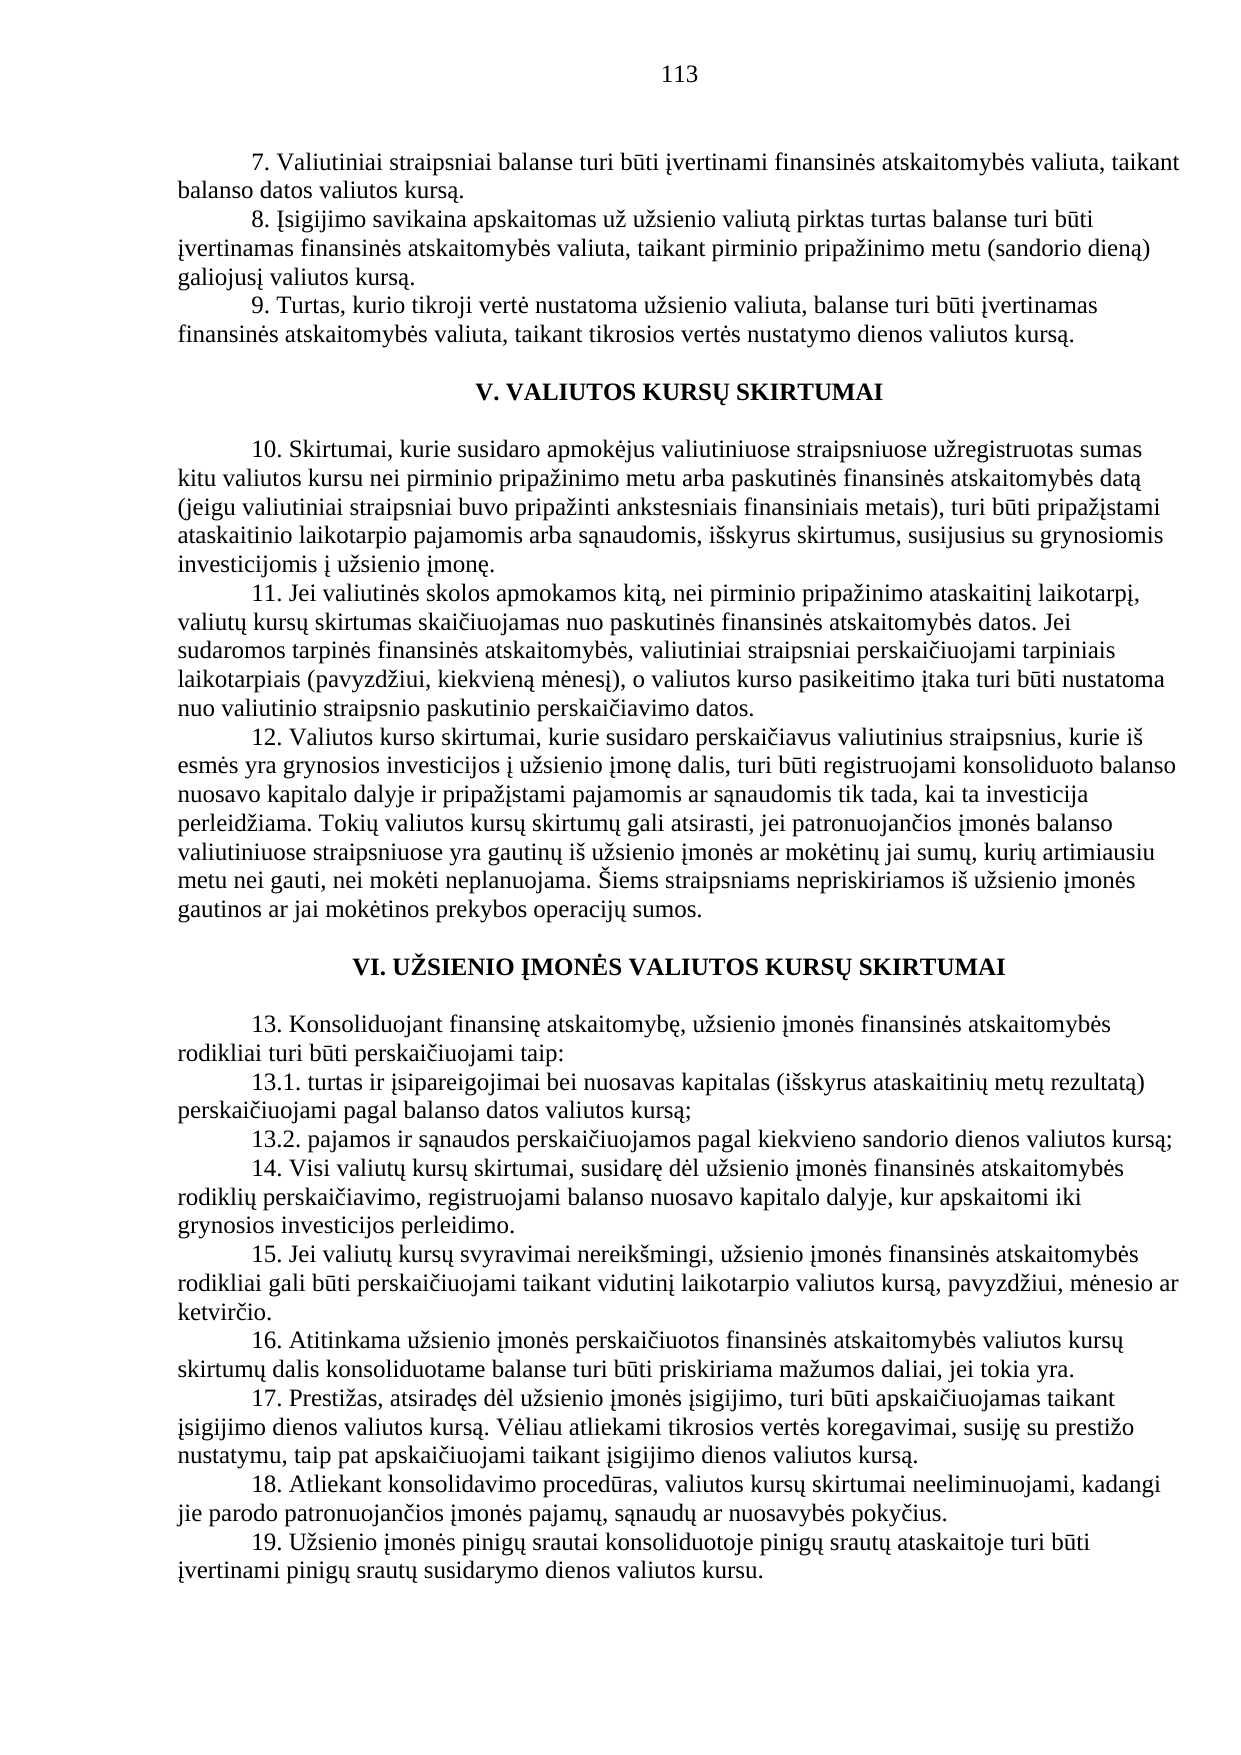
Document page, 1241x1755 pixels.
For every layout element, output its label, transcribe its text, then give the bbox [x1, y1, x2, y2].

text 15. Jei valiutų kursų svyravimai nereikšmingi, užsienio įmonės finansinės atskaitomybės rodikliai gali būti perskaičiuojami taikant vidutinį laikotarpio valiutos kursą, pavyzdžiui, mėnesio ar ketvirčio. [177, 1239, 1181, 1326]
text 14. Visi valiutų kursų skirtumai, susidarę dėl užsienio įmonės finansinės atskaitomybės rodiklių perskaičiavimo, registruojami balanso nuosavo kapitalo dalyje, kur apskaitomi iki grynosios investicijos perleidimo. [177, 1153, 1181, 1239]
text 13.2. pajamos ir sąnaudos perskaičiuojamos pagal kiekvieno sandorio dienos valiutos kursą; [177, 1124, 1181, 1153]
text VI. UŽSIENIO ĮMONĖS VALIUTOS KURSŲ SKIRTUMAI [177, 952, 1181, 981]
text 8. Įsigijimo savikaina apskaitomas už užsienio valiutą pirktas turtas balanse turi būti įvertinamas finansinės atskaitomybės valiuta, taikant pirminio pripažinimo metu (sandorio dieną) galiojusį valiutos kursą. [177, 204, 1181, 291]
text 10. Skirtumai, kurie susidaro apmokėjus valiutiniuose straipsniuose užregistruotas sumas kitu valiutos kursu nei pirminio pripažinimo metu arba paskutinės finansinės atskaitomybės datą (jeigu valiutiniai straipsniai buvo pripažinti ankstesniais finansiniais metais), turi būti pripažįstami ataskaitinio laikotarpio pajamomis arba sąnaudomis, išskyrus skirtumus, susijusius su grynosiomis investicijomis į užsienio įmonę. [177, 434, 1181, 578]
text 11. Jei valiutinės skolos apmokamos kitą, nei pirminio pripažinimo ataskaitinį laikotarpį, valiutų kursų skirtumas skaičiuojamas nuo paskutinės finansinės atskaitomybės datos. Jei sudaromos tarpinės finansinės atskaitomybės, valiutiniai straipsniai perskaičiuojami tarpiniais laikotarpiais (pavyzdžiui, kiekvieną mėnesį), o valiutos kurso pasikeitimo įtaka turi būti nustatoma nuo valiutinio straipsnio paskutinio perskaičiavimo datos. [177, 578, 1181, 722]
text 9. Turtas, kurio tikroji vertė nustatoma užsienio valiuta, balanse turi būti įvertinamas finansinės atskaitomybės valiuta, taikant tikrosios vertės nustatymo dienos valiutos kursą. [177, 291, 1181, 348]
text V. VALIUTOS KURSŲ SKIRTUMAI [177, 377, 1181, 406]
text 16. Atitinkama užsienio įmonės perskaičiuotos finansinės atskaitomybės valiutos kursų skirtumų dalis konsoliduotame balanse turi būti priskiriama mažumos daliai, jei tokia yra. [177, 1326, 1181, 1383]
text 13.1. turtas ir įsipareigojimai bei nuosavas kapitalas (išskyrus ataskaitinių metų rezultatą) perskaičiuojami pagal balanso datos valiutos kursą; [177, 1067, 1181, 1124]
text 13. Konsoliduojant finansinę atskaitomybę, užsienio įmonės finansinės atskaitomybės rodikliai turi būti perskaičiuojami taip: [177, 1009, 1181, 1067]
text 12. Valiutos kurso skirtumai, kurie susidaro perskaičiavus valiutinius straipsnius, kurie iš esmės yra grynosios investicijos į užsienio įmonę dalis, turi būti registruojami konsoliduoto balanso nuosavo kapitalo dalyje ir pripažįstami pajamomis ar sąnaudomis tik tada, kai ta investicija perleidžiama. Tokių valiutos kursų skirtumų gali atsirasti, jei patronuojančios įmonės balanso valiutiniuose straipsniuose yra gautinų iš užsienio įmonės ar mokėtinų jai sumų, kurių artimiausiu metu nei gauti, nei mokėti neplanuojama. Šiems straipsniams nepriskiriamos iš užsienio įmonės gautinos ar jai mokėtinos prekybos operacijų sumos. [177, 722, 1181, 923]
text 7. Valiutiniai straipsniai balanse turi būti įvertinami finansinės atskaitomybės valiuta, taikant balanso datos valiutos kursą. [177, 147, 1181, 204]
text 18. Atliekant konsolidavimo procedūras, valiutos kursų skirtumai neeliminuojami, kadangi jie parodo patronuojančios įmonės pajamų, sąnaudų ar nuosavybės pokyčius. [177, 1469, 1181, 1527]
text 17. Prestižas, atsiradęs dėl užsienio įmonės įsigijimo, turi būti apskaičiuojamas taikant įsigijimo dienos valiutos kursą. Vėliau atliekami tikrosios vertės koregavimai, susiję su prestižo nustatymu, taip pat apskaičiuojami taikant įsigijimo dienos valiutos kursą. [177, 1383, 1181, 1469]
text 19. Užsienio įmonės pinigų srautai konsoliduotoje pinigų srautų ataskaitoje turi būti įvertinami pinigų srautų susidarymo dienos valiutos kursu. [177, 1527, 1181, 1584]
